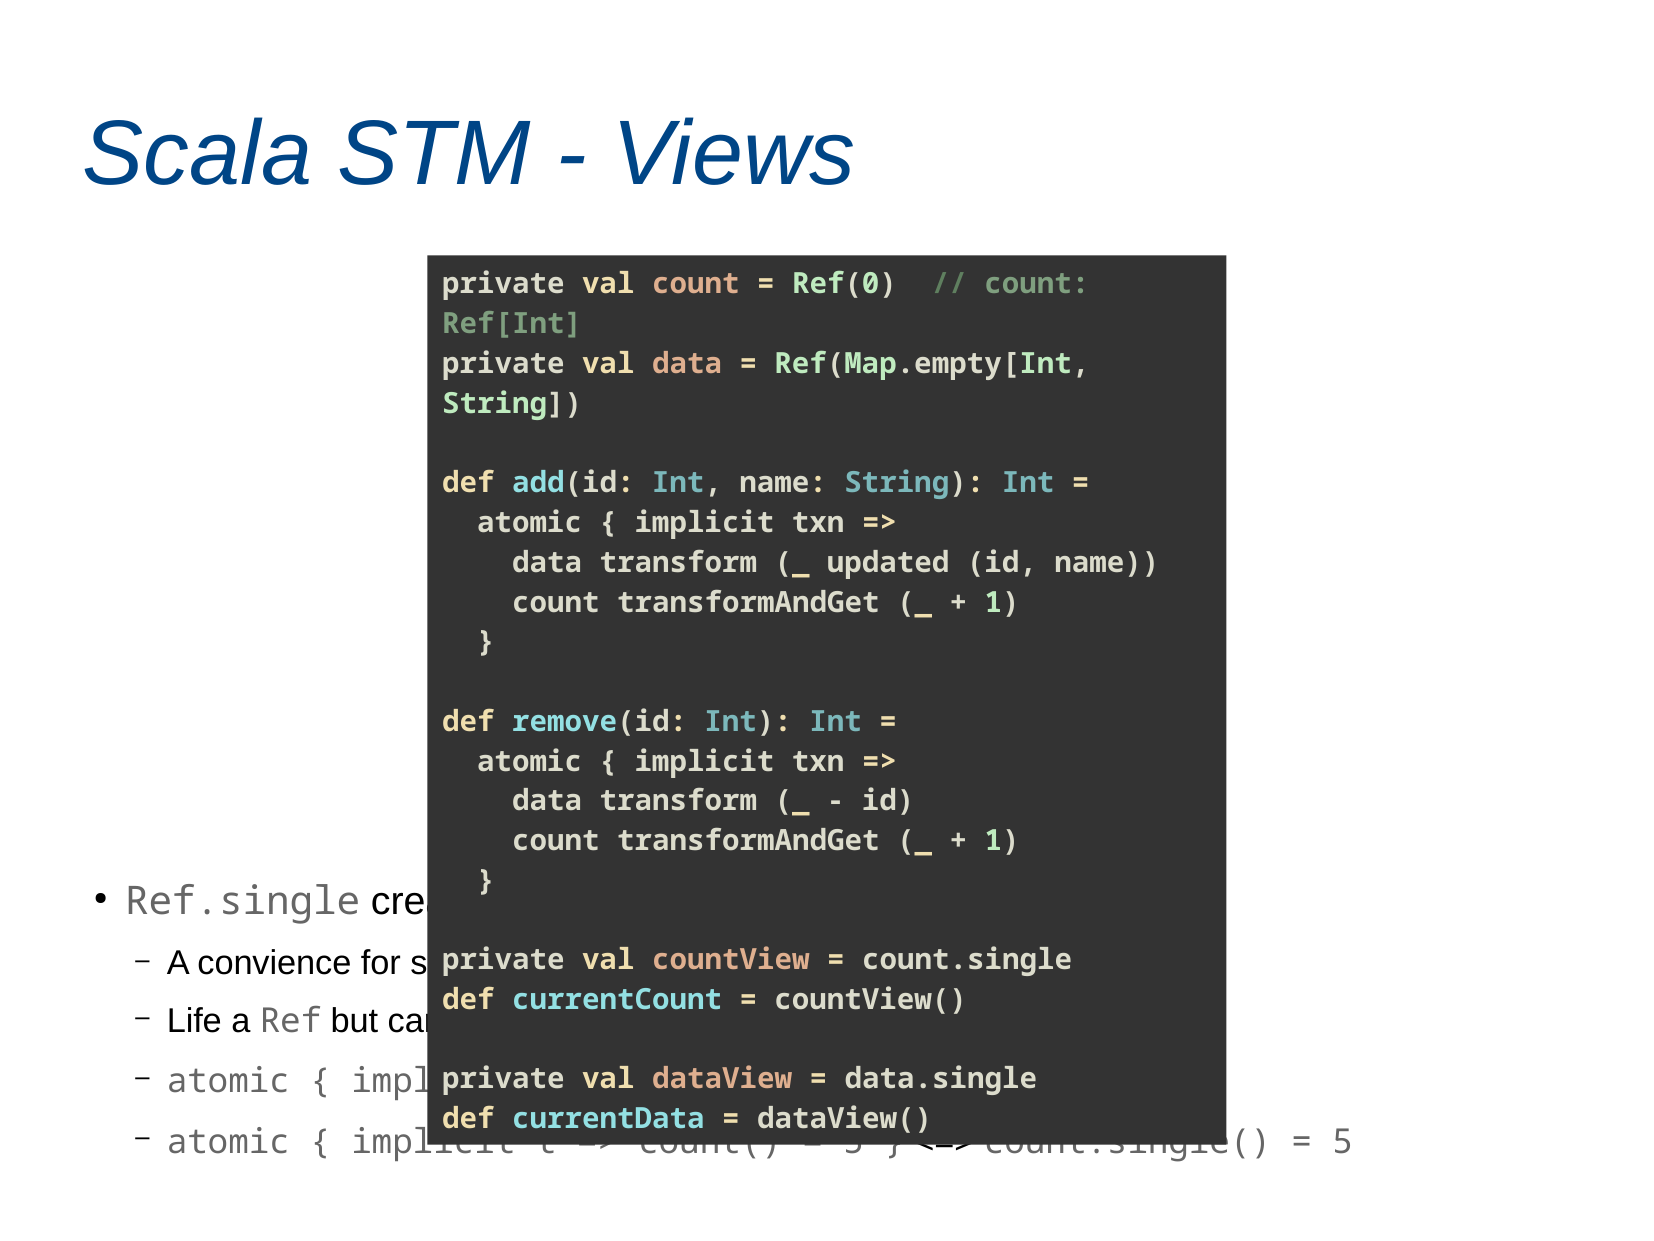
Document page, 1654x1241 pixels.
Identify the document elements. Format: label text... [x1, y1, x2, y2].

text_box private val count = Ref(0) // count: Ref[Int] private val data = Ref(Map.empty[Int, String]) def add(id: Int, name: String): Int = atomic { implicit txn => data transform (_ updated (id, name)) count transformAndGet (_ + 1) } def remove(id: Int): Int = atomic { implicit txn => data transform (_ - id) count transformAndGet (_ + 1) } private val countView = count.single def currentCount = countView() private val dataView = data.single def currentData = dataView() [427, 255, 1227, 861]
list Ref.single creates a View A convience for single statement operations Life a Ref but can be used outside of a transaction atomic { implicit t => count() } <=> count.single() atomic { implicit t => count() = 5 } <=> count.single() = 5 [83, 872, 1634, 1164]
title Scala STM - Views [82, 49, 1571, 257]
